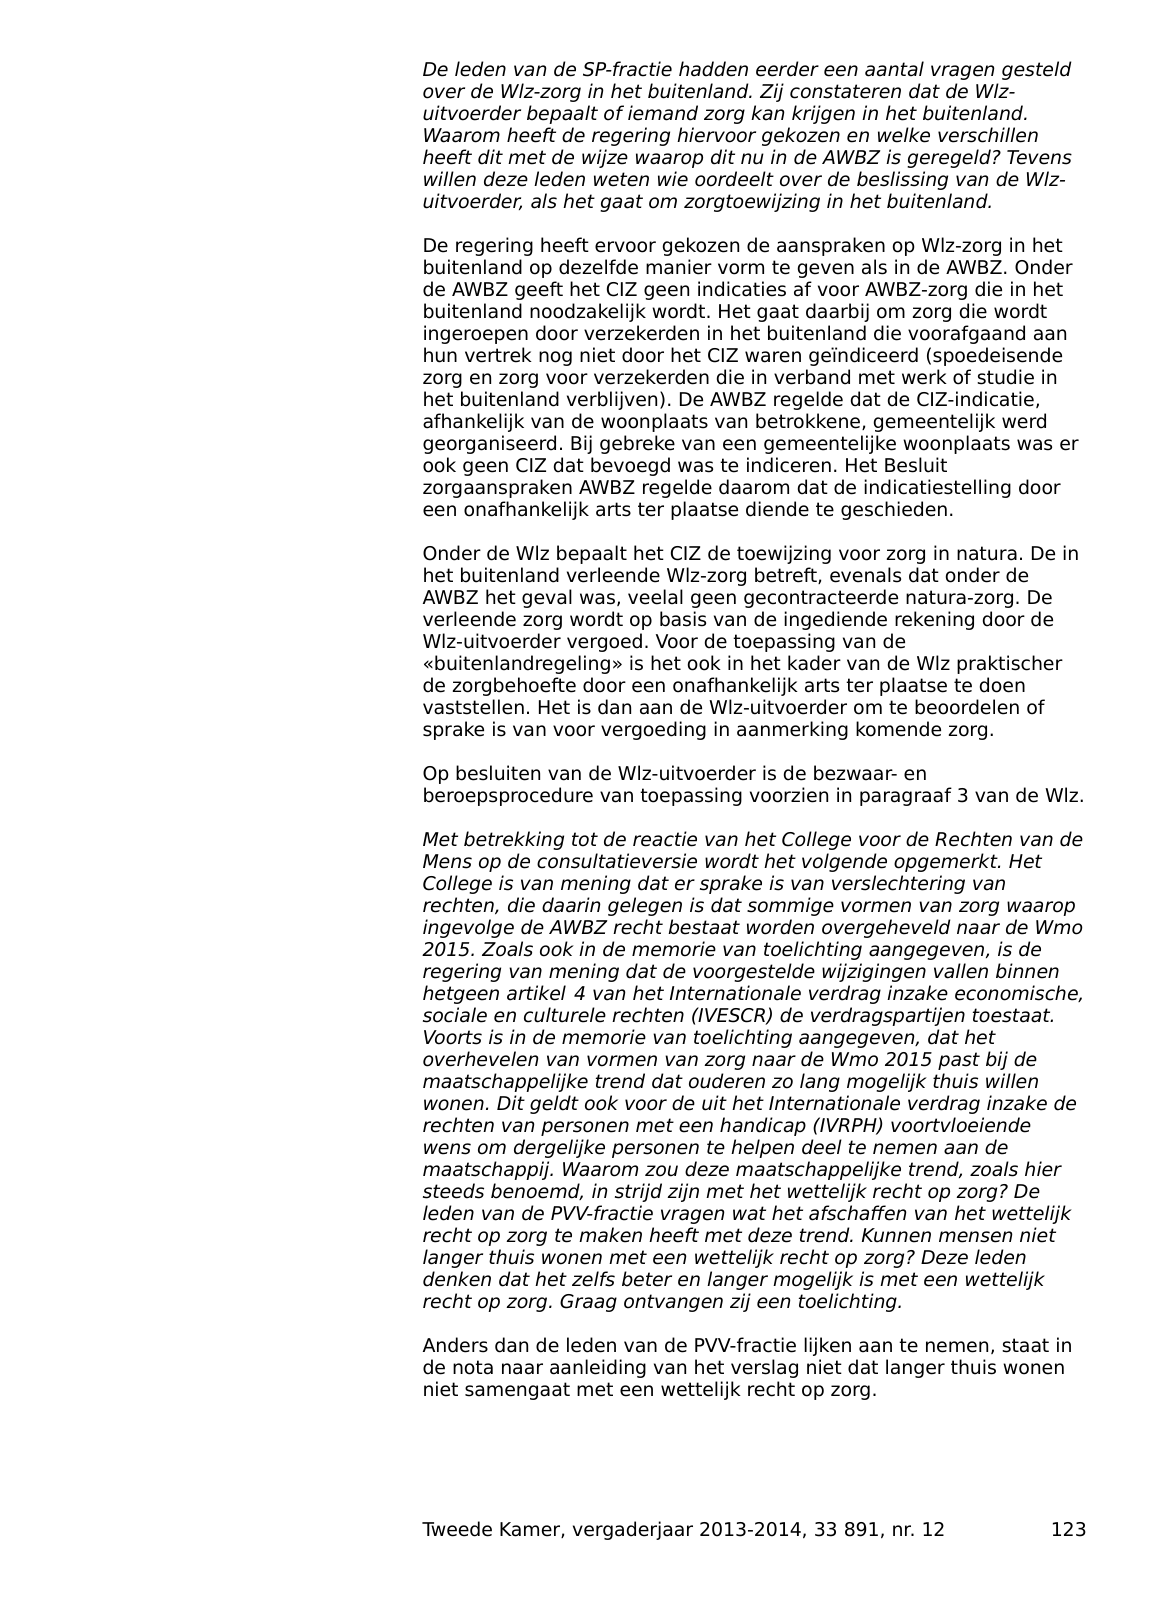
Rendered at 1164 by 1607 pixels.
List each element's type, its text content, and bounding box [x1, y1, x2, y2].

text Onder de Wlz bepaalt het CIZ de toewijzing voor zorg in natura. De in het buitenland verleende Wlz-zorg betreft, evenals dat onder de AWBZ het geval was, veelal geen gecontracteerde natura-zorg. De verleende zorg wordt op basis van de ingediende rekening door de Wlz-uitvoerder vergoed. Voor de toepassing van de «buitenlandregeling» is het ook in het kader van de Wlz praktischer de zorgbehoefte door een onafhankelijk arts ter plaatse te doen vaststellen. Het is dan aan de Wlz-uitvoerder om te beoordelen of sprake is van voor vergoeding in aanmerking komende zorg. [422, 543, 1087, 741]
text De regering heeft ervoor gekozen de aanspraken op Wlz-zorg in het buitenland op dezelfde manier vorm te geven als in de AWBZ. Onder de AWBZ geeft het CIZ geen indicaties af voor AWBZ-zorg die in het buitenland noodzakelijk wordt. Het gaat daarbij om zorg die wordt ingeroepen door verzekerden in het buitenland die voorafgaand aan hun vertrek nog niet door het CIZ waren geïndiceerd (spoedeisende zorg en zorg voor verzekerden die in verband met werk of studie in het buitenland verblijven). De AWBZ regelde dat de CIZ-indicatie, afhankelijk van de woonplaats van betrokkene, gemeentelijk werd georganiseerd. Bij gebreke van een gemeentelijke woonplaats was er ook geen CIZ dat bevoegd was te indiceren. Het Besluit zorgaanspraken AWBZ regelde daarom dat de indicatiestelling door een onafhankelijk arts ter plaatse diende te geschieden. [422, 235, 1087, 521]
text Anders dan de leden van de PVV-fractie lijken aan te nemen, staat in de nota naar aanleiding van het verslag niet dat langer thuis wonen niet samengaat met een wettelijk recht op zorg. [422, 1335, 1087, 1401]
text Op besluiten van de Wlz-uitvoerder is de bezwaar- en beroepsprocedure van toepassing voorzien in paragraaf 3 van de Wlz. [422, 763, 1087, 807]
text Met betrekking tot de reactie van het College voor de Rechten van de Mens op de consultatieversie wordt het volgende opgemerkt. Het College is van mening dat er sprake is van verslechtering van rechten, die daarin gelegen is dat sommige vormen van zorg waarop ingevolge de AWBZ recht bestaat worden overgeheveld naar de Wmo 2015. Zoals ook in de memorie van toelichting aangegeven, is de regering van mening dat de voorgestelde wijzigingen vallen binnen hetgeen artikel 4 van het Internationale verdrag inzake economische, sociale en culturele rechten (IVESCR) de verdragspartijen toestaat. Voorts is in de memorie van toelichting aangegeven, dat het overhevelen van vormen van zorg naar de Wmo 2015 past bij de maatschappelijke trend dat ouderen zo lang mogelijk thuis willen wonen. Dit geldt ook voor de uit het Internationale verdrag inzake de rechten van personen met een handicap (IVRPH) voortvloeiende wens om dergelijke personen te helpen deel te nemen aan de maatschappij. Waarom zou deze maatschappelijke trend, zoals hier steeds benoemd, in strijd zijn met het wettelijk recht op zorg? De leden van de PVV-fractie vragen wat het afschaffen van het wettelijk recht op zorg te maken heeft met deze trend. Kunnen mensen niet langer thuis wonen met een wettelijk recht op zorg? Deze leden denken dat het zelfs beter en langer mogelijk is met een wettelijk recht op zorg. Graag ontvangen zij een toelichting. [422, 829, 1087, 1313]
text De leden van de SP-fractie hadden eerder een aantal vragen gesteld over de Wlz-zorg in het buitenland. Zij constateren dat de Wlz-uitvoerder bepaalt of iemand zorg kan krijgen in het buitenland. Waarom heeft de regering hiervoor gekozen en welke verschillen heeft dit met de wijze waarop dit nu in de AWBZ is geregeld? Tevens willen deze leden weten wie oordeelt over de beslissing van de Wlz-uitvoerder, als het gaat om zorgtoewijzing in het buitenland. [422, 59, 1087, 213]
